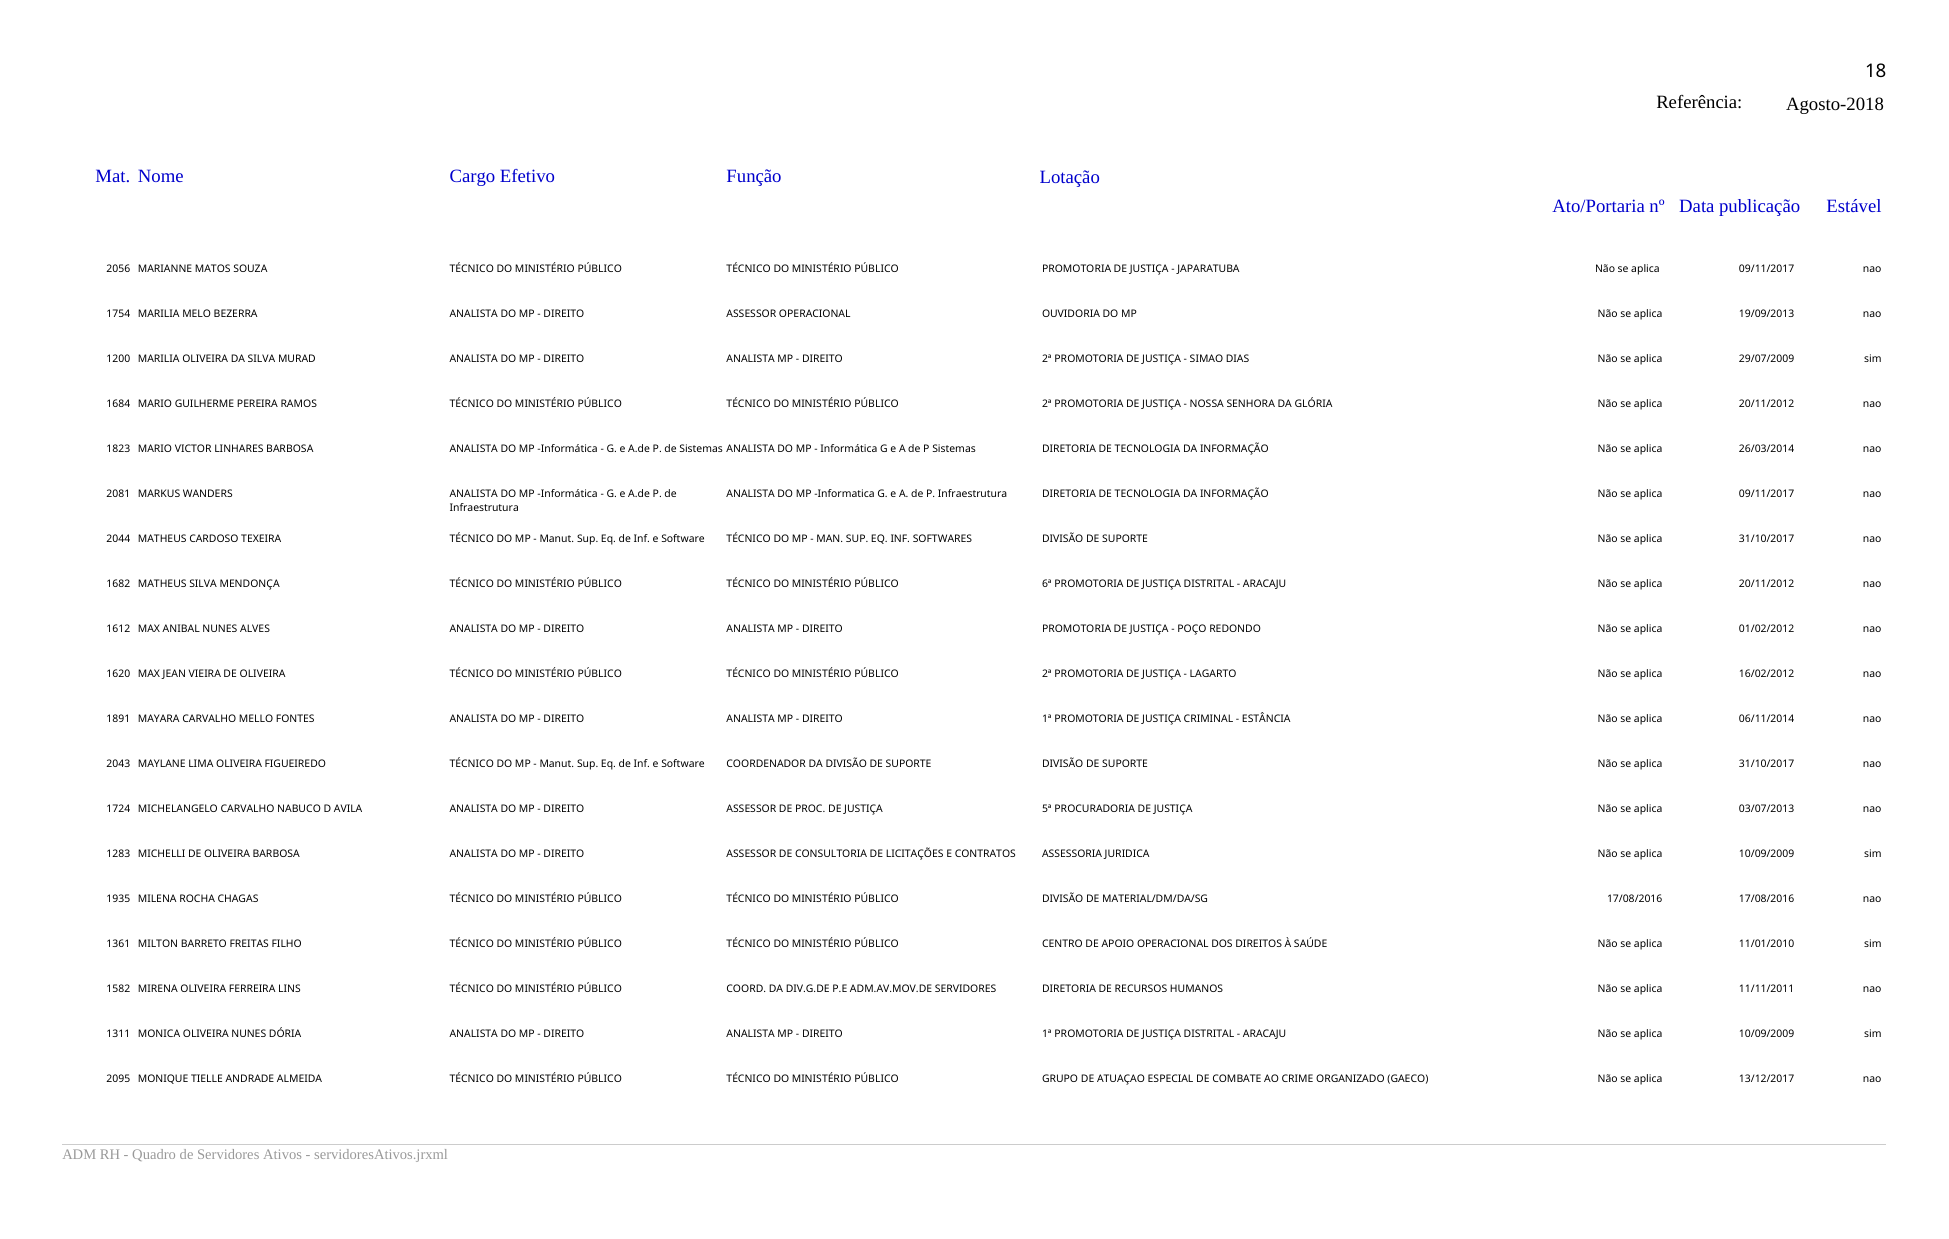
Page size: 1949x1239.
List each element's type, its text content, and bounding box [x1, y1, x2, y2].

table_cell [1881, 666, 1948, 711]
table_cell ANALISTA DO MP - DIREITO [449, 306, 723, 351]
table_cell ANALISTA MP - DIREITO [726, 711, 1030, 756]
table_cell nao [1803, 981, 1881, 1026]
table_cell Estável [1803, 195, 1881, 225]
table_cell [1030, 1026, 1042, 1071]
table_cell [1881, 306, 1948, 351]
table_cell [138, 195, 203, 225]
table_cell [443, 936, 449, 981]
table_cell 2095 [68, 1071, 130, 1116]
table_cell [0, 441, 68, 486]
table_cell [1538, 1026, 1547, 1071]
table_cell Não se aplica [1547, 396, 1662, 441]
table_cell [130, 891, 138, 936]
table_cell [1881, 756, 1948, 801]
table_cell [0, 225, 1948, 244]
table_cell PROMOTORIA DE JUSTIÇA - JAPARATUBA [1042, 261, 1538, 306]
table_cell [1538, 756, 1547, 801]
table_cell 17/08/2016 [1662, 891, 1794, 936]
table_cell [0, 711, 68, 756]
table_cell [443, 306, 449, 351]
table_cell MATHEUS SILVA MENDONÇA [138, 576, 443, 621]
table_cell 06/11/2014 [1662, 711, 1794, 756]
table_cell [1196, 196, 1529, 225]
table_cell 5ª PROCURADORIA DE JUSTIÇA [1042, 801, 1538, 846]
table_cell MATHEUS CARDOSO TEXEIRA [138, 531, 443, 576]
table_cell 20/11/2012 [1662, 576, 1794, 621]
table_cell [1196, 166, 1529, 195]
table_cell [1538, 801, 1547, 846]
table_cell Não se aplica [1547, 306, 1662, 351]
table_cell 09/11/2017 [1662, 261, 1794, 306]
table_cell ANALISTA DO MP -Informatica G. e A. de P. Infraestrutura [726, 486, 1030, 531]
table_cell 1200 [68, 351, 130, 396]
table_cell [130, 351, 138, 396]
table_cell ANALISTA DO MP - DIREITO [449, 351, 723, 396]
table_cell CENTRO DE APOIO OPERACIONAL DOS DIREITOS À SAÚDE [1042, 936, 1538, 981]
table_cell [1538, 1071, 1547, 1116]
table_cell [130, 396, 138, 441]
table_cell 2056 [68, 261, 130, 306]
table_cell [0, 936, 68, 981]
table_cell [0, 244, 1948, 253]
table_cell Não se aplica [1547, 531, 1662, 576]
table_cell [0, 756, 68, 801]
table_cell Data publicação [1665, 195, 1800, 225]
table_cell [1538, 531, 1547, 576]
table_cell [726, 195, 803, 225]
table_cell 1935 [68, 891, 130, 936]
table_cell [0, 531, 68, 576]
table_cell [130, 846, 138, 891]
table_cell [0, 1071, 68, 1116]
table_cell [0, 846, 68, 891]
table_cell 1754 [68, 306, 130, 351]
table_cell TÉCNICO DO MINISTÉRIO PÚBLICO [449, 261, 723, 306]
table_cell [443, 576, 449, 621]
table_cell [443, 486, 449, 531]
table_cell [1538, 261, 1547, 306]
table_cell ANALISTA DO MP - Informática G e A de P Sistemas [726, 441, 1030, 486]
table_cell [1538, 621, 1547, 666]
table_cell [449, 195, 684, 225]
table_cell [803, 196, 1039, 225]
table_cell 2ª PROMOTORIA DE JUSTIÇA - NOSSA SENHORA DA GLÓRIA [1042, 396, 1538, 441]
table_cell TÉCNICO DO MINISTÉRIO PÚBLICO [726, 576, 1030, 621]
table_cell Não se aplica [1547, 936, 1662, 981]
table_cell nao [1803, 801, 1881, 846]
table_cell [1030, 846, 1042, 891]
table_cell 1283 [68, 846, 130, 891]
table_cell MARIANNE MATOS SOUZA [138, 261, 443, 306]
table_cell nao [1803, 891, 1881, 936]
table_cell [1030, 531, 1042, 576]
table_cell [130, 486, 138, 531]
table_cell [0, 486, 68, 531]
table_cell ASSESSOR DE CONSULTORIA DE LICITAÇÕES E CONTRATOS [726, 846, 1030, 891]
table_cell [1794, 936, 1803, 981]
table_cell [443, 891, 449, 936]
table_cell DIRETORIA DE TECNOLOGIA DA INFORMAÇÃO [1042, 486, 1538, 531]
table_cell DIRETORIA DE RECURSOS HUMANOS [1042, 981, 1538, 1026]
table_cell 1823 [68, 441, 130, 486]
table_cell [1794, 441, 1803, 486]
table_cell [1030, 981, 1042, 1026]
table_cell [0, 1026, 68, 1071]
table_cell [1538, 486, 1547, 531]
table_cell [0, 1116, 1948, 1144]
table_cell [1881, 166, 1948, 195]
table_cell MILENA ROCHA CHAGAS [138, 891, 443, 936]
table_cell ASSESSORIA JURIDICA [1042, 846, 1538, 891]
table_header Mat. [68, 165, 130, 195]
table_cell [443, 531, 449, 576]
table_cell 2043 [68, 756, 130, 801]
table_cell COORD. DA DIV.G.DE P.E ADM.AV.MOV.DE SERVIDORES [726, 981, 1030, 1026]
table_cell [1030, 396, 1042, 441]
table_cell [1884, 93, 1948, 121]
table_cell [1794, 1071, 1803, 1116]
table_header Nome [138, 165, 203, 195]
table_cell [0, 123, 1948, 163]
table_cell Lotação [1039, 166, 1196, 196]
table_cell [443, 441, 449, 486]
table_cell [1030, 621, 1042, 666]
table_cell [1881, 846, 1948, 891]
table_cell 10/09/2009 [1662, 846, 1794, 891]
table_cell [130, 756, 138, 801]
table_cell [0, 621, 68, 666]
table_cell [1881, 891, 1948, 936]
table_cell [0, 891, 68, 936]
table_header Cargo Efetivo [449, 165, 684, 195]
table_cell [1538, 891, 1547, 936]
table_cell Não se aplica [1547, 1026, 1662, 1071]
table_cell [684, 166, 726, 195]
table_cell 01/02/2012 [1662, 621, 1794, 666]
table_cell Referência: [1656, 91, 1754, 123]
table_cell 1361 [68, 936, 130, 981]
table_cell [130, 576, 138, 621]
table_cell [1030, 756, 1042, 801]
table_cell 13/12/2017 [1662, 1071, 1794, 1116]
table_cell [1030, 441, 1042, 486]
table_cell Não se aplica [1547, 441, 1662, 486]
table_cell 1ª PROMOTORIA DE JUSTIÇA DISTRITAL - ARACAJU [1042, 1026, 1538, 1071]
table_cell COORDENADOR DA DIVISÃO DE SUPORTE [726, 756, 1030, 801]
table_cell [1881, 441, 1948, 486]
table_cell 09/11/2017 [1662, 486, 1794, 531]
table_cell [1794, 666, 1803, 711]
table_cell MARIO GUILHERME PEREIRA RAMOS [138, 396, 443, 441]
table_cell DIRETORIA DE TECNOLOGIA DA INFORMAÇÃO [1042, 441, 1538, 486]
table_cell MARIO VICTOR LINHARES BARBOSA [138, 441, 443, 486]
table_cell 2ª PROMOTORIA DE JUSTIÇA - LAGARTO [1042, 666, 1538, 711]
table_cell MARILIA MELO BEZERRA [138, 306, 443, 351]
table_cell [443, 1026, 449, 1071]
table_cell [0, 801, 68, 846]
table_cell 18 [1731, 57, 1886, 84]
table_cell [1881, 261, 1948, 306]
table_cell [443, 711, 449, 756]
table_cell [130, 621, 138, 666]
table_cell ANALISTA DO MP - DIREITO [449, 801, 723, 846]
table_cell DIVISÃO DE SUPORTE [1042, 756, 1538, 801]
table_cell MARKUS WANDERS [138, 486, 443, 531]
table_cell [1881, 531, 1948, 576]
table_cell [130, 1026, 138, 1071]
table_cell [1538, 441, 1547, 486]
table_cell TÉCNICO DO MINISTÉRIO PÚBLICO [449, 1071, 723, 1116]
table_cell [0, 666, 68, 711]
table_cell [1030, 486, 1042, 531]
table_cell ANALISTA MP - DIREITO [726, 621, 1030, 666]
table_cell [1030, 306, 1042, 351]
table_cell ANALISTA DO MP -Informática - G. e A.de P. de Sistemas [449, 441, 723, 486]
table_cell [1794, 576, 1803, 621]
table_cell ANALISTA DO MP - DIREITO [449, 846, 723, 891]
table_cell [130, 261, 138, 306]
table_cell 2044 [68, 531, 130, 576]
table_header [1665, 165, 1800, 195]
table_cell [130, 531, 138, 576]
table_cell ANALISTA MP - DIREITO [726, 1026, 1030, 1071]
table_cell [130, 801, 138, 846]
table_cell [0, 396, 68, 441]
table_cell MAYLANE LIMA OLIVEIRA FIGUEIREDO [138, 756, 443, 801]
table_cell 2ª PROMOTORIA DE JUSTIÇA - SIMAO DIAS [1042, 351, 1538, 396]
table_cell [130, 1071, 138, 1116]
table_cell Agosto-2018 [1756, 93, 1884, 121]
table_cell MAYARA CARVALHO MELLO FONTES [138, 711, 443, 756]
table_cell [1881, 801, 1948, 846]
table_cell [443, 756, 449, 801]
table_cell Não se aplica [1547, 846, 1662, 891]
table_cell ADM RH - Quadro de Servidores Ativos - servidoresAtivos.jrxml [62, 1145, 1886, 1168]
table_cell [130, 441, 138, 486]
table_cell MARILIA OLIVEIRA DA SILVA MURAD [138, 351, 443, 396]
table_cell [68, 195, 130, 225]
table_cell 03/07/2013 [1662, 801, 1794, 846]
table_cell [1881, 396, 1948, 441]
table_cell [1881, 711, 1948, 756]
table_cell OUVIDORIA DO MP [1042, 306, 1538, 351]
table_cell [1538, 351, 1547, 396]
table_cell nao [1803, 396, 1881, 441]
table_cell [1538, 576, 1547, 621]
table_cell [443, 396, 449, 441]
table_cell TÉCNICO DO MINISTÉRIO PÚBLICO [449, 396, 723, 441]
table_cell 17/08/2016 [1547, 891, 1662, 936]
table_cell [1794, 396, 1803, 441]
table_cell 31/10/2017 [1662, 531, 1794, 576]
table_cell [1030, 261, 1042, 306]
table_cell [1794, 261, 1803, 306]
table_cell [1886, 57, 1948, 84]
table_cell [1030, 576, 1042, 621]
table_cell MAX ANIBAL NUNES ALVES [138, 621, 443, 666]
table_cell [684, 196, 726, 225]
table_cell [0, 253, 1948, 261]
table_cell [130, 306, 138, 351]
table_cell 29/07/2009 [1662, 351, 1794, 396]
table_cell nao [1803, 756, 1881, 801]
table_cell [1881, 486, 1948, 531]
table_cell [1030, 1071, 1042, 1116]
table_cell sim [1803, 936, 1881, 981]
table_cell 20/11/2012 [1662, 396, 1794, 441]
table_cell [1030, 666, 1042, 711]
table_cell ANALISTA DO MP -Informática - G. e A.de P. de Infraestrutura [449, 486, 723, 531]
table_cell [203, 166, 449, 195]
table_cell TÉCNICO DO MINISTÉRIO PÚBLICO [726, 936, 1030, 981]
table_cell 6ª PROMOTORIA DE JUSTIÇA DISTRITAL - ARACAJU [1042, 576, 1538, 621]
table_cell [443, 621, 449, 666]
table_cell MONICA OLIVEIRA NUNES DÓRIA [138, 1026, 443, 1071]
table_cell Não se aplica [1547, 621, 1662, 666]
table_cell Não se aplica [1547, 486, 1662, 531]
table_cell [130, 166, 138, 195]
table_cell 16/02/2012 [1662, 666, 1794, 711]
table_cell 1682 [68, 576, 130, 621]
table_cell [1538, 666, 1547, 711]
table_cell TÉCNICO DO MINISTÉRIO PÚBLICO [726, 1071, 1030, 1116]
table_cell [130, 666, 138, 711]
table_cell Não se aplica [1547, 711, 1662, 756]
table_cell [0, 93, 1656, 121]
table_cell [443, 261, 449, 306]
table_cell [1794, 531, 1803, 576]
table_cell TÉCNICO DO MP - Manut. Sup. Eq. de Inf. e Software [449, 531, 723, 576]
table_cell sim [1803, 846, 1881, 891]
table_cell [1039, 196, 1196, 225]
table_cell TÉCNICO DO MINISTÉRIO PÚBLICO [449, 891, 723, 936]
table_cell TÉCNICO DO MINISTÉRIO PÚBLICO [449, 981, 723, 1026]
table_cell nao [1803, 1071, 1881, 1116]
table_cell [1794, 801, 1803, 846]
table_cell 11/01/2010 [1662, 936, 1794, 981]
table_cell [1794, 1026, 1803, 1071]
table_cell [1794, 846, 1803, 891]
table_cell [1030, 936, 1042, 981]
table_cell [1794, 306, 1803, 351]
table_cell TÉCNICO DO MINISTÉRIO PÚBLICO [726, 666, 1030, 711]
table_cell nao [1803, 306, 1881, 351]
table_cell nao [1803, 531, 1881, 576]
table_cell sim [1803, 1026, 1881, 1071]
table_cell [1881, 1071, 1948, 1116]
table_cell [0, 261, 68, 306]
table_cell [1030, 711, 1042, 756]
table_cell nao [1803, 666, 1881, 711]
table_cell DIVISÃO DE MATERIAL/DM/DA/SG [1042, 891, 1538, 936]
table_cell Ato/Portaria nº [1529, 195, 1664, 225]
table_cell [0, 981, 68, 1026]
table_cell ANALISTA DO MP - DIREITO [449, 1026, 723, 1071]
table_cell MICHELLI DE OLIVEIRA BARBOSA [138, 846, 443, 891]
table_cell [1881, 576, 1948, 621]
table_cell [1881, 621, 1948, 666]
table_cell TÉCNICO DO MINISTÉRIO PÚBLICO [726, 396, 1030, 441]
table_cell TÉCNICO DO MINISTÉRIO PÚBLICO [449, 936, 723, 981]
table_cell TÉCNICO DO MINISTÉRIO PÚBLICO [726, 261, 1030, 306]
table_cell MIRENA OLIVEIRA FERREIRA LINS [138, 981, 443, 1026]
table_cell [1794, 351, 1803, 396]
table_cell [0, 576, 68, 621]
table_cell 1311 [68, 1026, 130, 1071]
table_cell TÉCNICO DO MP - MAN. SUP. EQ. INF. SOFTWARES [726, 531, 1030, 576]
table_cell [1538, 711, 1547, 756]
table_cell [1030, 891, 1042, 936]
table_cell Não se aplica [1547, 666, 1662, 711]
table_cell nao [1803, 576, 1881, 621]
table_cell [1794, 891, 1803, 936]
table_cell 1684 [68, 396, 130, 441]
table_cell 31/10/2017 [1662, 756, 1794, 801]
table_cell [203, 196, 449, 225]
table_cell [130, 196, 138, 225]
table_cell [0, 57, 1731, 84]
table_cell 11/11/2011 [1662, 981, 1794, 1026]
table_cell [130, 711, 138, 756]
table_cell MAX JEAN VIEIRA DE OLIVEIRA [138, 666, 443, 711]
table_cell [130, 936, 138, 981]
table_cell [130, 981, 138, 1026]
table_cell Não se aplica [1547, 261, 1662, 306]
table_header [1529, 165, 1664, 195]
table_cell 19/09/2013 [1662, 306, 1794, 351]
table_cell nao [1803, 711, 1881, 756]
table_header [0, 0, 1948, 57]
table_cell [443, 666, 449, 711]
table_cell ANALISTA DO MP - DIREITO [449, 621, 723, 666]
table_cell [443, 1071, 449, 1116]
table_cell MONIQUE TIELLE ANDRADE ALMEIDA [138, 1071, 443, 1116]
table_cell TÉCNICO DO MP - Manut. Sup. Eq. de Inf. e Software [449, 756, 723, 801]
table_header Função [726, 165, 803, 195]
table_cell [1794, 756, 1803, 801]
table_cell Não se aplica [1547, 1071, 1662, 1116]
table_cell [803, 166, 1039, 195]
table_cell 1891 [68, 711, 130, 756]
table_cell [0, 196, 68, 225]
table_cell [1794, 621, 1803, 666]
table_cell 1ª PROMOTORIA DE JUSTIÇA CRIMINAL - ESTÂNCIA [1042, 711, 1538, 756]
table_cell Não se aplica [1547, 801, 1662, 846]
table_cell [1030, 801, 1042, 846]
table_header [1803, 165, 1881, 195]
table_cell [1881, 351, 1948, 396]
table_cell sim [1803, 351, 1881, 396]
table_cell [1881, 1026, 1948, 1071]
table_cell TÉCNICO DO MINISTÉRIO PÚBLICO [726, 891, 1030, 936]
table_cell 1620 [68, 666, 130, 711]
table_cell [0, 306, 68, 351]
table_cell Não se aplica [1547, 756, 1662, 801]
table_cell [443, 981, 449, 1026]
table_cell [1794, 486, 1803, 531]
table_cell [1886, 1144, 1948, 1168]
table_cell MILTON BARRETO FREITAS FILHO [138, 936, 443, 981]
table_cell [0, 351, 68, 396]
table_cell nao [1803, 441, 1881, 486]
table_cell nao [1803, 261, 1881, 306]
table_cell PROMOTORIA DE JUSTIÇA - POÇO REDONDO [1042, 621, 1538, 666]
table_cell GRUPO DE ATUAÇAO ESPECIAL DE COMBATE AO CRIME ORGANIZADO (GAECO) [1042, 1071, 1538, 1116]
table_cell Não se aplica [1547, 576, 1662, 621]
table_cell 10/09/2009 [1662, 1026, 1794, 1071]
table_cell [1538, 936, 1547, 981]
table_cell 26/03/2014 [1662, 441, 1794, 486]
table_cell [443, 351, 449, 396]
table_cell [1881, 936, 1948, 981]
table_cell nao [1803, 486, 1881, 531]
table_cell TÉCNICO DO MINISTÉRIO PÚBLICO [449, 666, 723, 711]
table_cell 1724 [68, 801, 130, 846]
table_cell Não se aplica [1547, 981, 1662, 1026]
table_cell ASSESSOR DE PROC. DE JUSTIÇA [726, 801, 1030, 846]
table_cell 1612 [68, 621, 130, 666]
table_cell ANALISTA DO MP - DIREITO [449, 711, 723, 756]
table_cell [1030, 351, 1042, 396]
table_cell ANALISTA MP - DIREITO [726, 351, 1030, 396]
table_cell [1881, 981, 1948, 1026]
table_cell MICHELANGELO CARVALHO NABUCO D AVILA [138, 801, 443, 846]
table_cell 1582 [68, 981, 130, 1026]
table_cell TÉCNICO DO MINISTÉRIO PÚBLICO [449, 576, 723, 621]
table_cell [1538, 981, 1547, 1026]
table_cell [1881, 196, 1948, 225]
table_cell [443, 846, 449, 891]
table_cell [0, 1144, 62, 1168]
table_cell ASSESSOR OPERACIONAL [726, 306, 1030, 351]
table_cell 2081 [68, 486, 130, 531]
table_cell [1794, 711, 1803, 756]
table_cell [0, 85, 1948, 91]
table_cell nao [1803, 621, 1881, 666]
table_cell [0, 166, 68, 195]
table_cell [1794, 981, 1803, 1026]
table_cell [1538, 396, 1547, 441]
table_cell [1538, 846, 1547, 891]
table_cell DIVISÃO DE SUPORTE [1042, 531, 1538, 576]
table_cell Não se aplica [1547, 351, 1662, 396]
table_cell [1538, 306, 1547, 351]
table_cell [443, 801, 449, 846]
